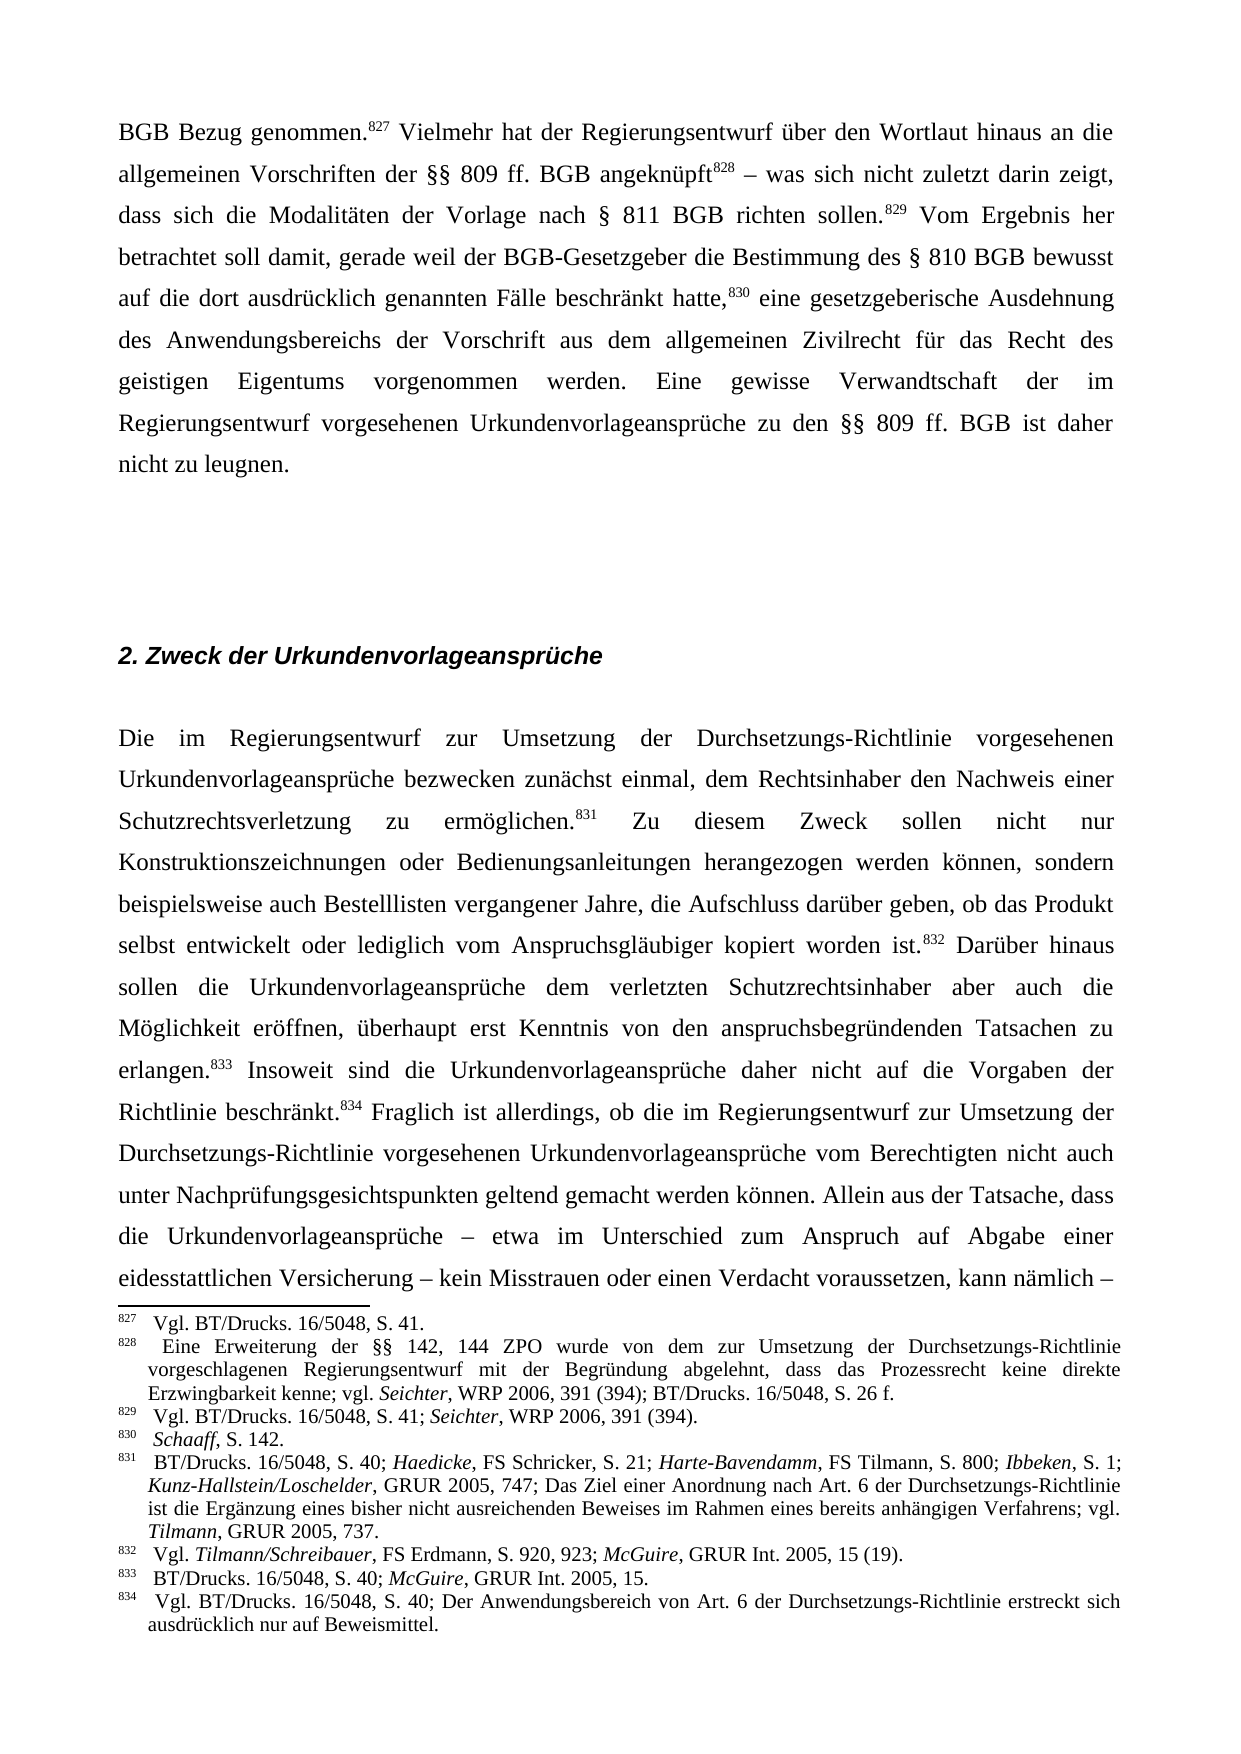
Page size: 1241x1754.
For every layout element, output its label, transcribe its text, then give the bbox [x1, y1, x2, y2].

text BT/Drucks. 16/5048, S. 40; Haedicke, FS Schricker, S. 21; Harte-Bavendamm, FS Tilmann, S. 800; Ibbeken, S. 1; Kunz-Hallstein/Loschelder, GRUR 2005, 747; Das Ziel einer Anordnung nach Art. 6 der Durchsetzungs-Richtlinie ist die Ergänzung eines bisher nicht ausreichenden Beweises im Rahmen eines bereits anhängigen Verfahrens; vgl. Tilmann, GRUR 2005, 737. [118, 1451, 1122, 1543]
text Die im Regierungsentwurf zur Umsetzung der Durchsetzungs-Richtlinie vorgesehenen Urkundenvorlageansprüche bezwecken zunächst einmal, dem Rechtsinhaber den Nachweis einer Schutzrechtsverletzung zu ermöglichen. Zu diesem Zweck sollen nicht nur Konstruktionszeichnungen oder Bedienungsanleitungen herangezogen werden können, sondern beispielsweise auch Bestelllisten vergangener Jahre, die Aufschluss darüber geben, ob das Produkt selbst entwickelt oder lediglich vom Anspruchsgläubiger kopiert worden ist. Darüber hinaus sollen die Urkundenvorlageansprüche dem verletzten Schutzrechtsinhaber aber auch die Möglichkeit eröffnen, überhaupt erst Kenntnis von den anspruchsbegründenden Tatsachen zu erlangen. Insoweit sind die Urkundenvorlageansprüche daher nicht auf die Vorgaben der Richtlinie beschränkt. Fraglich ist allerdings, ob die im Regierungsentwurf zur Umsetzung der Durchsetzungs-Richtlinie vorgesehenen Urkundenvorlageansprüche vom Berechtigten nicht auch unter Nachprüfungsgesichtspunkten geltend gemacht werden können. Allein aus der Tatsache, dass die Urkundenvorlageansprüche – etwa im Unterschied zum Anspruch auf Abgabe einer eidesstattlichen Versicherung – kein Misstrauen oder einen Verdacht voraussetzen, kann nämlich – [118, 724, 1114, 1292]
text Eine Erweiterung der §§ 142, 144 ZPO wurde von dem zur Umsetzung der Durchsetzungs-Richtlinie vorgeschlagenen Regierungsentwurf mit der Begründung abgelehnt, dass das Prozessrecht keine direkte Erzwingbarkeit kenne; vgl. Seichter, WRP 2006, 391 (394); BT/Drucks. 16/5048, S. 26 f. [118, 1335, 1122, 1404]
subtitle 2. Zweck der Urkundenvorlageansprüche [118, 642, 1122, 669]
text Schaaff, S. 142. [118, 1428, 1122, 1451]
text BT/Drucks. 16/5048, S. 40; McGuire, GRUR Int. 2005, 15. [118, 1566, 1122, 1589]
text BGB Bezug genommen. Vielmehr hat der Regierungsentwurf über den Wortlaut hinaus an die allgemeinen Vorschriften der §§ 809 ff. BGB angeknüpft – was sich nicht zuletzt darin zeigt, dass sich die Modalitäten der Vorlage nach § 811 BGB richten sollen. Vom Ergebnis her betrachtet soll damit, gerade weil der BGB-Gesetzgeber die Bestimmung des § 810 BGB bewusst auf die dort ausdrücklich genannten Fälle beschränkt hatte, eine gesetzgeberische Ausdehnung des Anwendungsbereichs der Vorschrift aus dem allgemeinen Zivilrecht für das Recht des geistigen Eigentums vorgenommen werden. Eine gewisse Verwandtschaft der im Regierungsentwurf vorgesehenen Urkundenvorlageansprüche zu den §§ 809 ff. BGB ist daher nicht zu leugnen. [118, 118, 1114, 478]
text Vgl. BT/Drucks. 16/5048, S. 41. [118, 1312, 1122, 1335]
text Vgl. Tilmann/Schreibauer, FS Erdmann, S. 920, 923; McGuire, GRUR Int. 2005, 15 (19). [118, 1543, 1122, 1566]
text Vgl. BT/Drucks. 16/5048, S. 41; Seichter, WRP 2006, 391 (394). [118, 1404, 1122, 1428]
text Vgl. BT/Drucks. 16/5048, S. 40; Der Anwendungsbereich von Art. 6 der Durchsetzungs-Richtlinie erstreckt sich ausdrücklich nur auf Beweismittel. [118, 1589, 1122, 1636]
